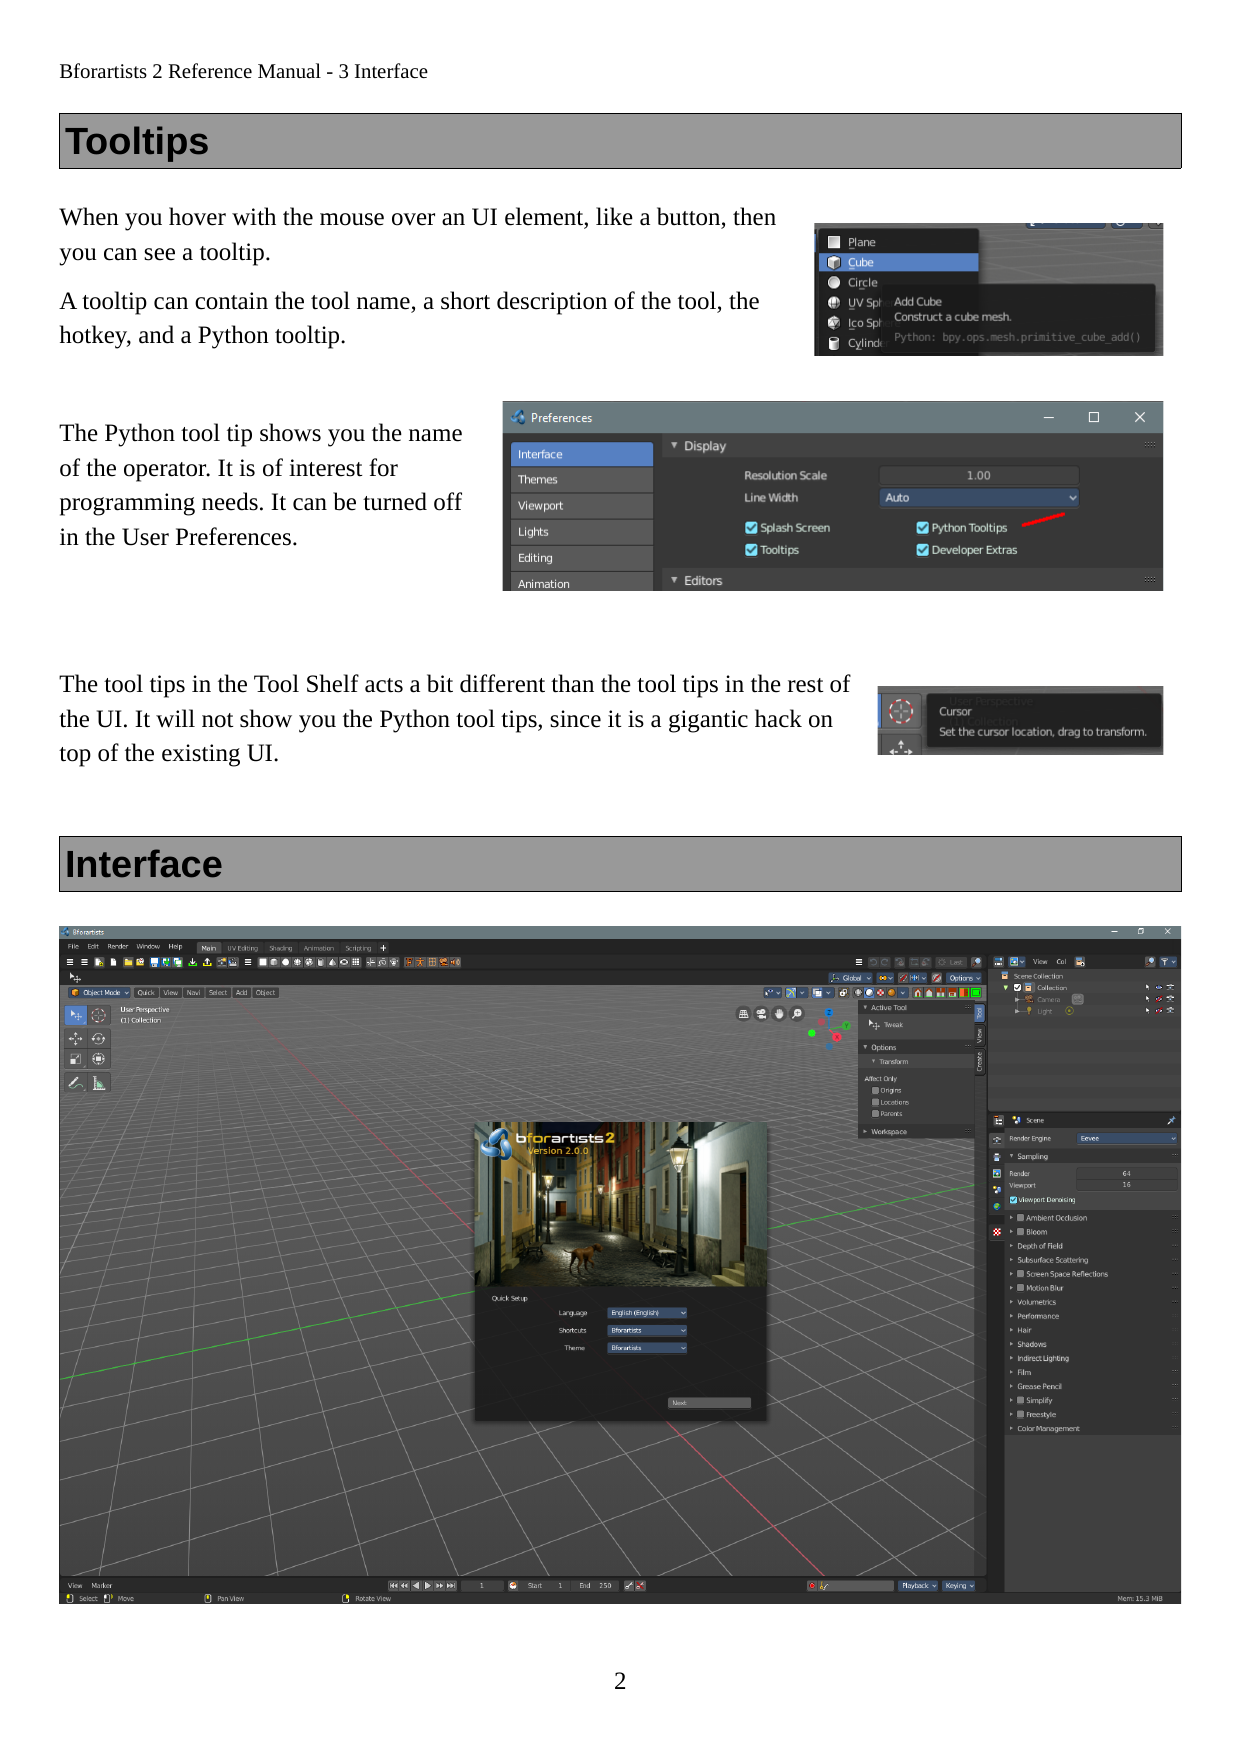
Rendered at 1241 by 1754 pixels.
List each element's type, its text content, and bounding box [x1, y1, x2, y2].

picture [814, 223, 1164, 356]
table_header Tooltips [60, 114, 1181, 168]
picture [502, 401, 1164, 591]
text A tooltip can contain the tool name, a short description of the tool, the hotkey, and a Python tooltip. [59, 286, 814, 349]
text The Python tool tip shows you the name of the operator. It is of interest for programming needs. It can be turned off in the User Preferences. [59, 418, 502, 551]
text When you hover with the mouse over an UI element, like a button, then you can see a tooltip. [59, 202, 1181, 266]
picture [877, 686, 1164, 755]
picture [59, 926, 1182, 1604]
text The tool tips in the Tool Shelf acts a bit different than the tool tips in the rest of the UI. It will not show you the Python tool tips, since it is a gigantic hack on top of the existing UI. [59, 669, 1181, 767]
table_header Interface [60, 837, 1181, 891]
